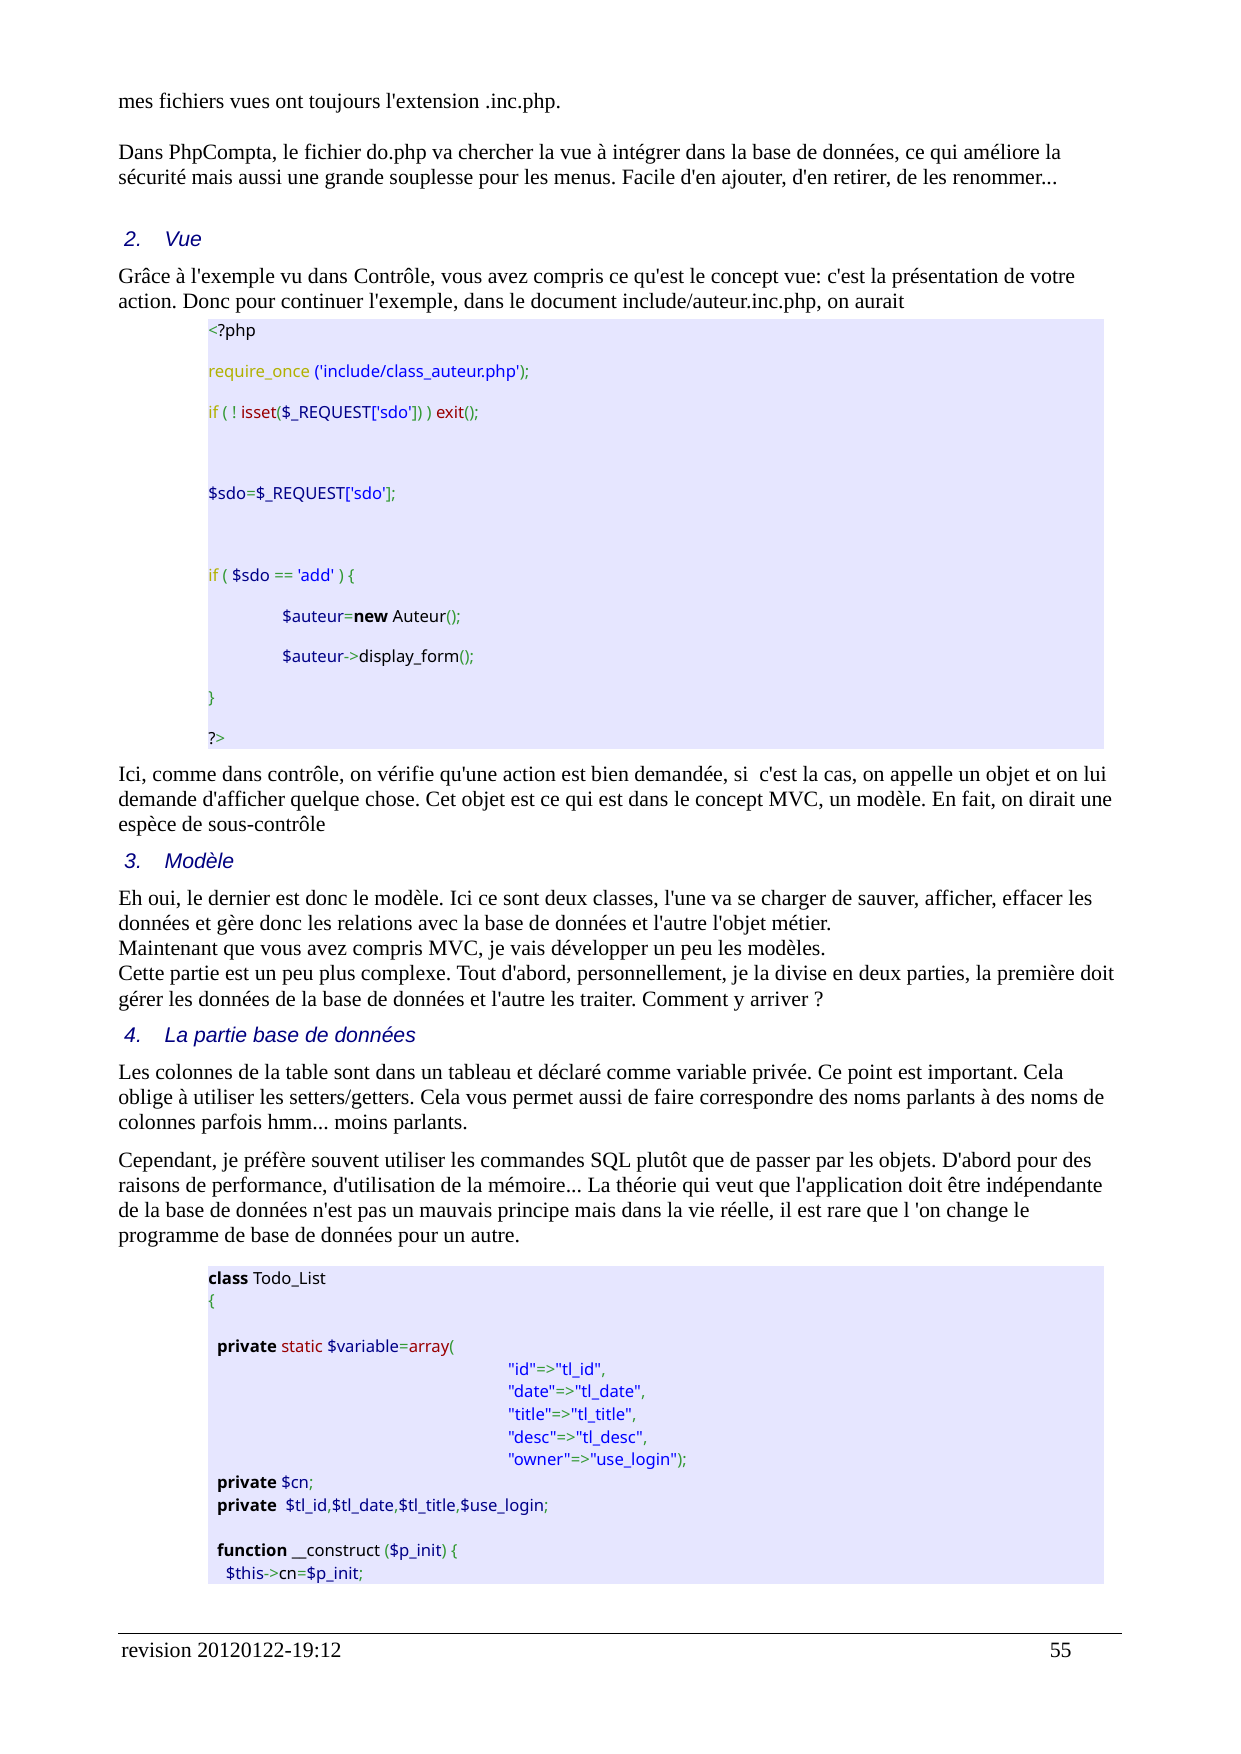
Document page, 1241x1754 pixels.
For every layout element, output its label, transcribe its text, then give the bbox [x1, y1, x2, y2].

text Maintenant que vous avez compris MVC, je vais développer un peu les modèles. [118, 935, 1122, 960]
subtitle La partie base de données [118, 1022, 1122, 1047]
text if ( ! isset($_REQUEST['sdo']) ) exit(); [208, 401, 1104, 423]
text require_once ('include/class_auteur.php'); [208, 360, 1104, 382]
text mes fichiers vues ont toujours l'extension .inc.php. [118, 88, 1122, 114]
text <?php [208, 319, 1104, 342]
text $auteur=new Auteur(); [208, 604, 1104, 627]
text Grâce à l'exemple vu dans Contrôle, vous avez compris ce qu'est le concept vue: c'est la présentation de votre action. Donc pour continuer l'exemple, dans le document include/auteur.inc.php, on aurait [118, 263, 1122, 313]
text $auteur->display_form(); [208, 645, 1104, 668]
text Les colonnes de la table sont dans un tableau et déclaré comme variable privée. Ce point est important. Cela oblige à utiliser les setters/getters. Cela vous permet aussi de faire correspondre des noms parlants à des noms de colonnes parfois hmm... moins parlants. [118, 1059, 1122, 1134]
subtitle Modèle [118, 848, 1122, 873]
text Cependant, je préfère souvent utiliser les commandes SQL plutôt que de passer par les objets. D'abord pour des raisons de performance, d'utilisation de la mémoire... La théorie qui veut que l'application doit être indépendante de la base de données n'est pas un mauvais principe mais dans la vie réelle, il est rare que l 'on change le programme de base de données pour un autre. [118, 1147, 1122, 1248]
text Eh oui, le dernier est donc le modèle. Ici ce sont deux classes, l'une va se charger de sauver, afficher, effacer les données et gère donc les relations avec la base de données et l'autre l'objet métier. [118, 885, 1122, 935]
text if ( $sdo == 'add' ) { [208, 563, 1104, 586]
text Cette partie est un peu plus complexe. Tout d'abord, personnellement, je la divise en deux parties, la première doit gérer les données de la base de données et l'autre les traiter. Comment y arriver ? [118, 960, 1122, 1011]
text } [208, 686, 1104, 708]
subtitle Vue [118, 226, 1122, 251]
text Dans PhpCompta, le fichier do.php va chercher la vue à intégrer dans la base de données, ce qui améliore la sécurité mais aussi une grande souplesse pour les menus. Facile d'en ajouter, d'en retirer, de les renommer... [118, 139, 1122, 189]
text $sdo=$_REQUEST['sdo']; [208, 482, 1104, 505]
text class Todo_List { private static $variable=array( "id"=>"tl_id", "date"=>"tl_date", "title"=>"tl_title", "desc"=>"tl_desc", "owner"=>"use_login"); private $cn; private $tl_id,$tl_date,$tl_title,$use_login; function __construct ($p_init) { $this->cn=$p_init; [208, 1266, 1104, 1584]
text ?> [208, 726, 1104, 749]
text Ici, comme dans contrôle, on vérifie qu'une action est bien demandée, si c'est la cas, on appelle un objet et on lui demande d'afficher quelque chose. Cet objet est ce qui est dans le concept MVC, un modèle. En fait, on dirait une espèce de sous-contrôle [118, 761, 1122, 837]
